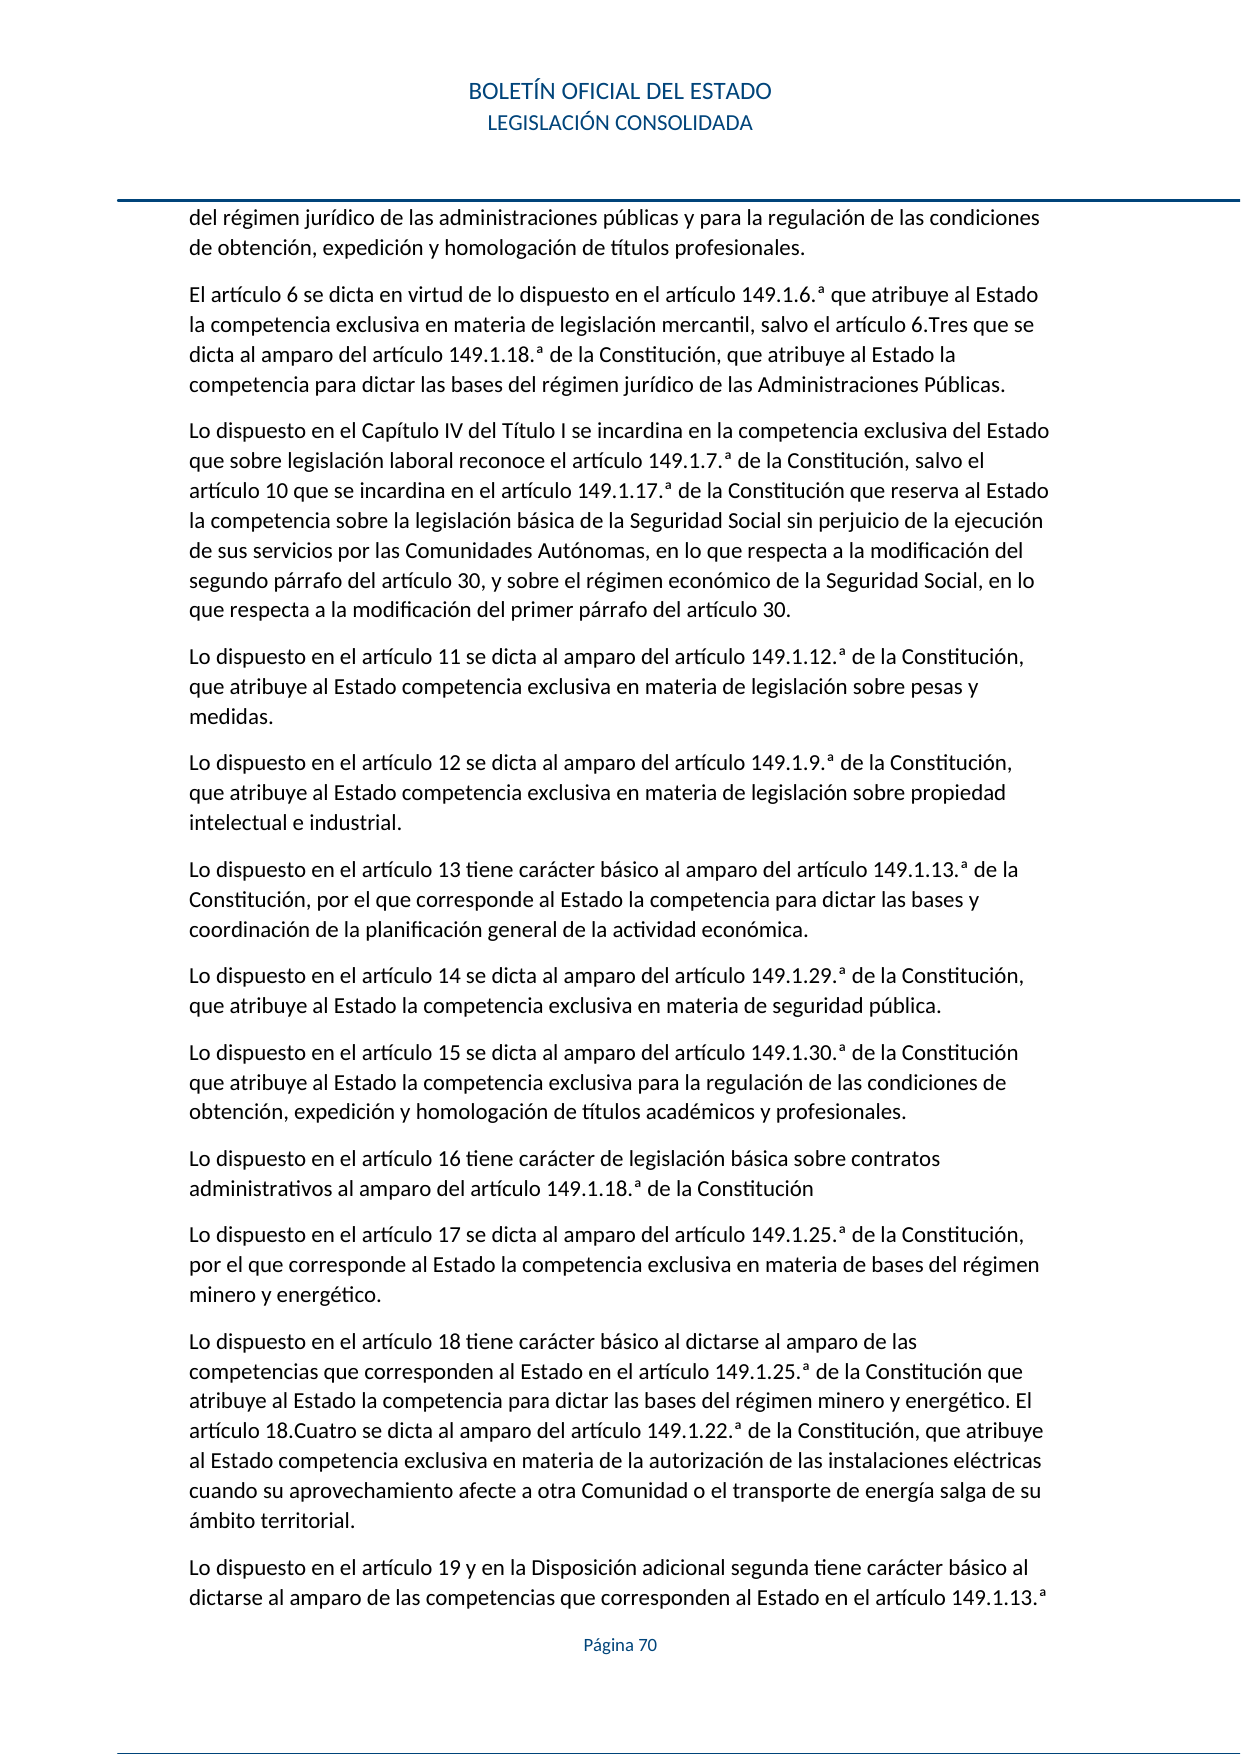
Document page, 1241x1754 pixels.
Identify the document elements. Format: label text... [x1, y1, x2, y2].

text El artículo 6 se dicta en virtud de lo dispuesto en el artículo 149.1.6.ª que atribuye al Estado la competencia exclusiva en materia de legislación mercantil, salvo el artículo 6.Tres que se dicta al amparo del artículo 149.1.18.ª de la Constitución, que atribuye al Estado la competencia para dictar las bases del régimen jurídico de las Administraciones Públicas. [189, 280, 1051, 398]
text Lo dispuesto en el artículo 16 tiene carácter de legislación básica sobre contratos administrativos al amparo del artículo 149.1.18.ª de la Constitución [189, 1144, 1051, 1202]
text Lo dispuesto en el artículo 13 tiene carácter básico al amparo del artículo 149.1.13.ª de la Constitución, por el que corresponde al Estado la competencia para dictar las bases y coordinación de la planificación general de la actividad económica. [189, 855, 1051, 943]
text del régimen jurídico de las administraciones públicas y para la regulación de las condiciones de obtención, expedición y homologación de títulos profesionales. [189, 202, 1051, 261]
text [189, 173, 1051, 199]
text Lo dispuesto en el artículo 17 se dicta al amparo del artículo 149.1.25.ª de la Constitución, por el que corresponde al Estado la competencia exclusiva en materia de bases del régimen minero y energético. [189, 1221, 1051, 1308]
text Lo dispuesto en el artículo 15 se dicta al amparo del artículo 149.1.30.ª de la Constitución que atribuye al Estado la competencia exclusiva para la regulación de las condiciones de obtención, expedición y homologación de títulos académicos y profesionales. [189, 1038, 1051, 1126]
text Lo dispuesto en el artículo 14 se dicta al amparo del artículo 149.1.29.ª de la Constitución, que atribuye al Estado la competencia exclusiva en materia de seguridad pública. [189, 961, 1051, 1019]
text Lo dispuesto en el Capítulo IV del Título I se incardina en la competencia exclusiva del Estado que sobre legislación laboral reconoce el artículo 149.1.7.ª de la Constitución, salvo el artículo 10 que se incardina en el artículo 149.1.17.ª de la Constitución que reserva al Estado la competencia sobre la legislación básica de la Seguridad Social sin perjuicio de la ejecución de sus servicios por las Comunidades Autónomas, en lo que respecta a la modificación del segundo párrafo del artículo 30, y sobre el régimen económico de la Seguridad Social, en lo que respecta a la modificación del primer párrafo del artículo 30. [189, 416, 1051, 624]
text Lo dispuesto en el artículo 11 se dicta al amparo del artículo 149.1.12.ª de la Constitución, que atribuye al Estado competencia exclusiva en materia de legislación sobre pesas y medidas. [189, 642, 1051, 730]
text Lo dispuesto en el artículo 12 se dicta al amparo del artículo 149.1.9.ª de la Constitución, que atribuye al Estado competencia exclusiva en materia de legislación sobre propiedad intelectual e industrial. [189, 748, 1051, 836]
text Lo dispuesto en el artículo 19 y en la Disposición adicional segunda tiene carácter básico al dictarse al amparo de las competencias que corresponden al Estado en el artículo 149.1.13.ª [189, 1553, 1051, 1611]
text Lo dispuesto en el artículo 18 tiene carácter básico al dictarse al amparo de las competencias que corresponden al Estado en el artículo 149.1.25.ª de la Constitución que atribuye al Estado la competencia para dictar las bases del régimen minero y energético. El artículo 18.Cuatro se dicta al amparo del artículo 149.1.22.ª de la Constitución, que atribuye al Estado competencia exclusiva en materia de la autorización de las instalaciones eléctricas cuando su aprovechamiento afecte a otra Comunidad o el transporte de energía salga de su ámbito territorial. [189, 1327, 1051, 1534]
